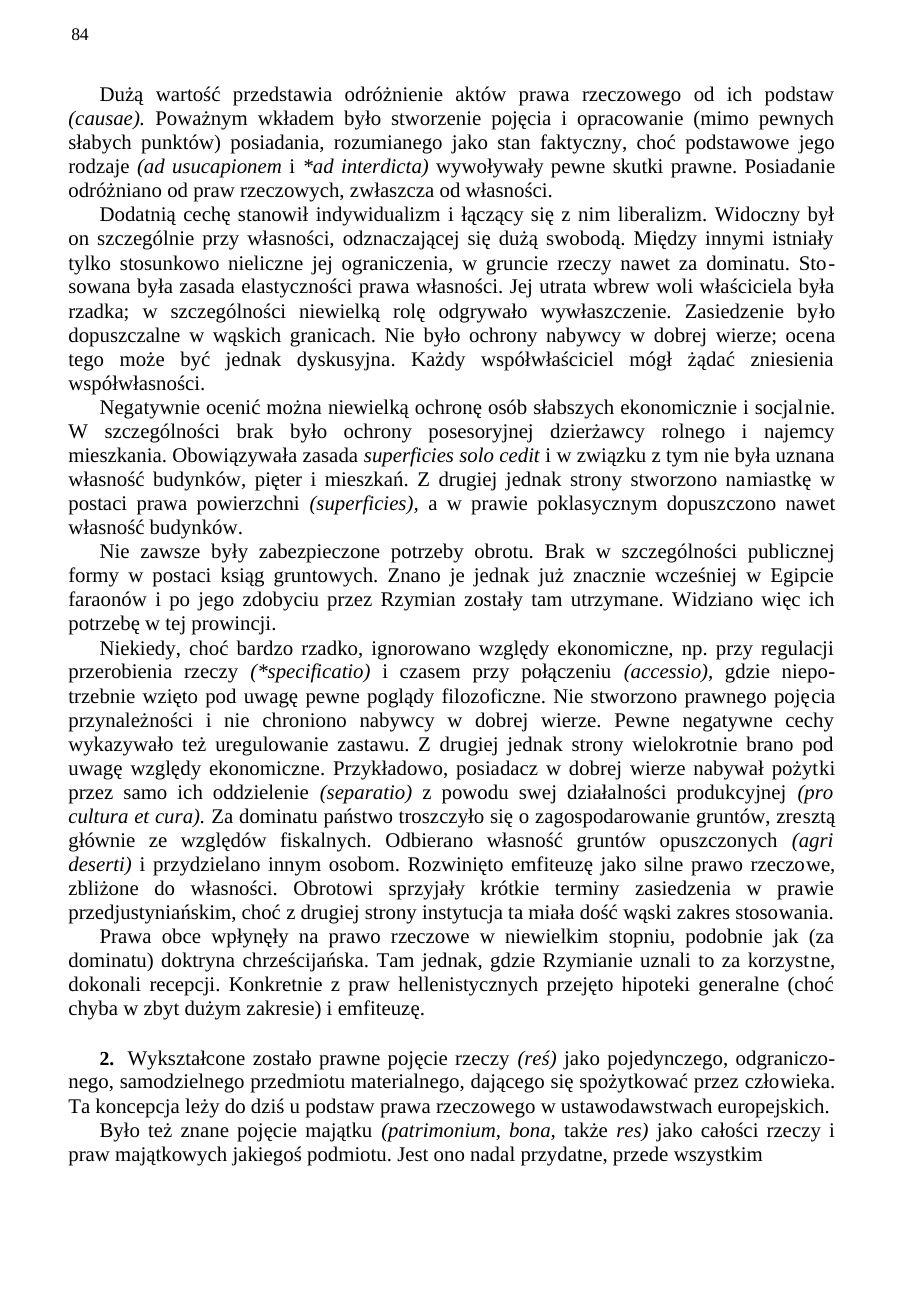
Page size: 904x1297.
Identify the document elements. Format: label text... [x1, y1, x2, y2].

text Było też znane pojęcie majątku (patrimonium, bona, także res) jako całości rzeczy i praw majątkowych jakiegoś podmiotu. Jest ono nadal przydatne, przede wszystkim [68, 1118, 835, 1166]
text Nie zawsze były zabezpieczone potrzeby obrotu. Brak w szczególności publicznej formy w postaci ksiąg gruntowych. Znano je jednak już znacznie wcześniej w Egipcie faraonów i po jego zdobyciu przez Rzymian zostały tam utrzymane. Widziano więc ich potrzebę w tej prowincji. [68, 539, 835, 635]
text Dodatnią cechę stanowił indywidualizm i łączący się z nim liberalizm. Widoczny był on szczególnie przy własności, odznaczającej się dużą swobodą. Między innymi istniały tylko stosunkowo nieliczne jej ograniczenia, w gruncie rzeczy nawet za dominatu. Sto­sowana była zasada elastyczności prawa własności. Jej utrata wbrew woli właściciela była rzadka; w szczególności niewielką rolę odgrywało wywłaszczenie. Zasiedzenie by­ło dopuszczalne w wąskich granicach. Nie było ochrony nabywcy w dobrej wierze; oce­na tego może być jednak dyskusyjna. Każdy współwłaściciel mógł żądać zniesienia współwłasności. [68, 202, 835, 395]
text Negatywnie ocenić można niewielką ochronę osób słabszych ekonomicznie i socjal­nie. W szczególności brak było ochrony posesoryjnej dzierżawcy rolnego i najemcy mieszkania. Obowiązywała zasada superficies solo cedit i w związku z tym nie była uznana własność budynków, pięter i mieszkań. Z drugiej jednak strony stworzono na­miastkę w postaci prawa powierzchni (superficies), a w prawie poklasycznym dopusz­czono nawet własność budynków. [68, 395, 835, 539]
text Niekiedy, choć bardzo rzadko, ignorowano względy ekonomiczne, np. przy regulacji przerobienia rzeczy (*specificatio) i czasem przy połączeniu (accessio), gdzie niepo­trzebnie wzięto pod uwagę pewne poglądy filozoficzne. Nie stworzono prawnego poję­cia przynależności i nie chroniono nabywcy w dobrej wierze. Pewne negatywne cechy wykazywało też uregulowanie zastawu. Z drugiej jednak strony wielokrotnie brano pod uwagę względy ekonomiczne. Przykładowo, posiadacz w dobrej wierze nabywał pożyt­ki przez samo ich oddzielenie (separatio) z powodu swej działalności produkcyjnej (pro cultura et cura). Za dominatu państwo troszczyło się o zagospodarowanie gruntów, zre­sztą głównie ze względów fiskalnych. Odbierano własność gruntów opuszczonych (agri deserti) i przydzielano innym osobom. Rozwinięto emfiteuzę jako silne prawo rzeczo­we, zbliżone do własności. Obrotowi sprzyjały krótkie terminy zasiedzenia w prawie przedjustyniańskim, choć z drugiej strony instytucja ta miała dość wąski zakres stoso­wania. [68, 635, 835, 924]
text Dużą wartość przedstawia odróżnienie aktów prawa rzeczowego od ich podstaw (causae). Poważnym wkładem było stworzenie pojęcia i opracowanie (mimo pewnych słabych punktów) posiadania, rozumianego jako stan faktyczny, choć podstawowe jego rodzaje (ad usucapionem i *ad interdicta) wywoływały pewne skutki prawne. Posiada­nie odróżniano od praw rzeczowych, zwłaszcza od własności. [68, 82, 835, 202]
text Prawa obce wpłynęły na prawo rzeczowe w niewielkim stopniu, podobnie jak (za dominatu) doktryna chrześcijańska. Tam jednak, gdzie Rzymianie uznali to za korzyst­ne, dokonali recepcji. Konkretnie z praw hellenistycznych przejęto hipoteki generalne (choć chyba w zbyt dużym zakresie) i emfiteuzę. [68, 924, 835, 1020]
list Wykształcone zostało prawne pojęcie rzeczy (reś) jako pojedynczego, odgraniczo­nego, samodzielnego przedmiotu materialnego, dającego się spożytkować przez czło­wieka. Ta koncepcja leży do dziś u podstaw prawa rzeczowego w ustawodawstwach eu­ropejskich. [68, 1045, 835, 1118]
text 84 [71, 23, 93, 44]
